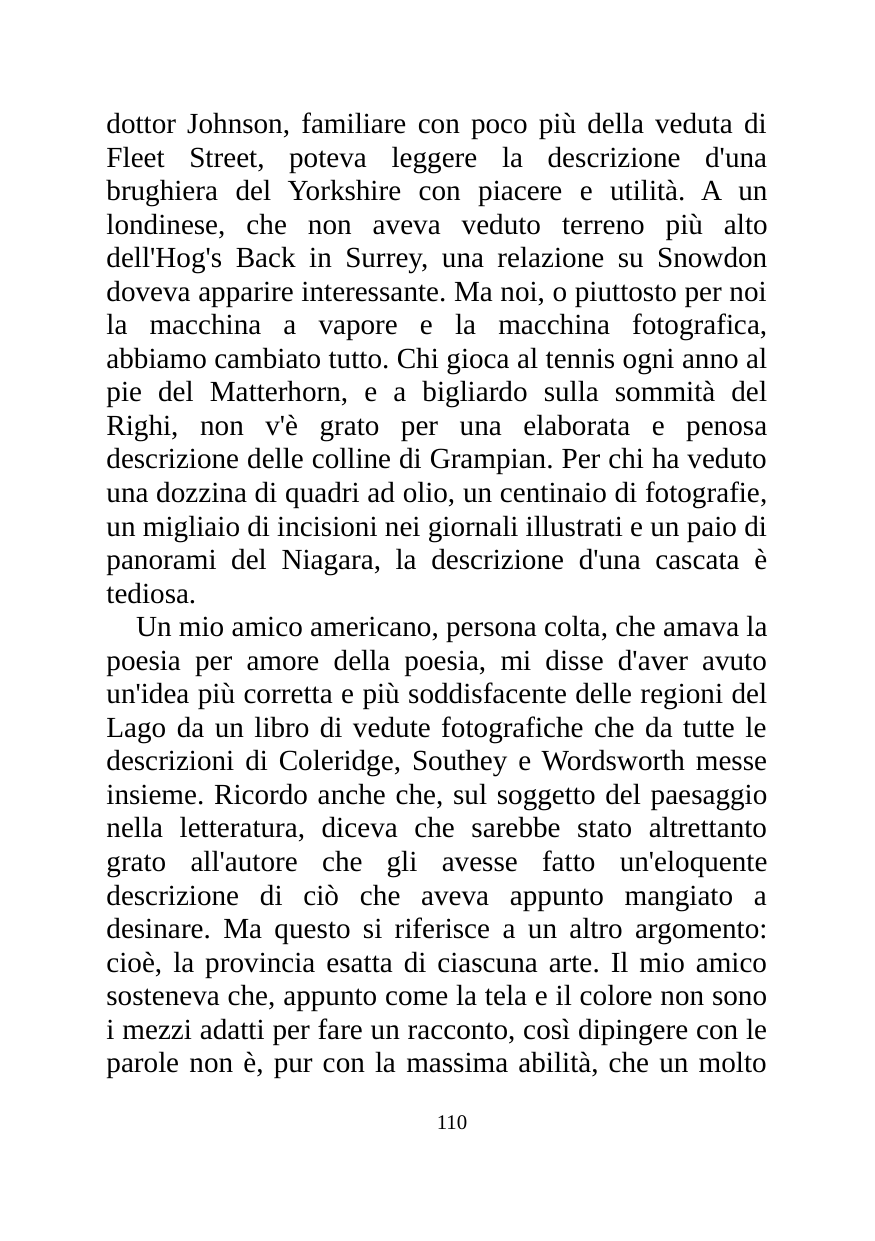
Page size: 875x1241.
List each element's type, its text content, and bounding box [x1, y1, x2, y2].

text dottor Johnson, familiare con poco più della veduta di Fleet Street, poteva leggere la descrizione d'una brughiera del Yorkshire con piacere e utilità. A un londinese, che non aveva veduto terreno più alto dell'Hog's Back in Surrey, una relazione su Snowdon doveva apparire interessante. Ma noi, o piuttosto per noi la macchina a vapore e la macchina fotografica, abbiamo cambiato tutto. Chi gioca al tennis ogni anno al pie del Matterhorn, e a bigliardo sulla sommità del Righi, non v'è grato per una elaborata e penosa descrizione delle colline di Grampian. Per chi ha veduto una dozzina di quadri ad olio, un centinaio di fotografie, un migliaio di incisioni nei giornali illustrati e un paio di panorami del Niagara, la descrizione d'una cascata è tediosa. [106, 106, 768, 609]
text Un mio amico americano, persona colta, che amava la poesia per amore della poesia, mi disse d'aver avuto un'idea più corretta e più soddisfacente delle regioni del Lago da un libro di vedute fotografiche che da tutte le descrizioni di Coleridge, Southey e Wordsworth messe insieme. Ricordo anche che, sul soggetto del paesaggio nella letteratura, diceva che sarebbe stato altrettanto grato all'autore che gli avesse fatto un'eloquente descrizione di ciò che aveva appunto mangiato a desinare. Ma questo si riferisce a un altro argomento: cioè, la provincia esatta di ciascuna arte. Il mio amico sosteneva che, appunto come la tela e il colore non sono i mezzi adatti per fare un racconto, così dipingere con le parole non è, pur con la massima abilità, che un molto [106, 609, 768, 1079]
